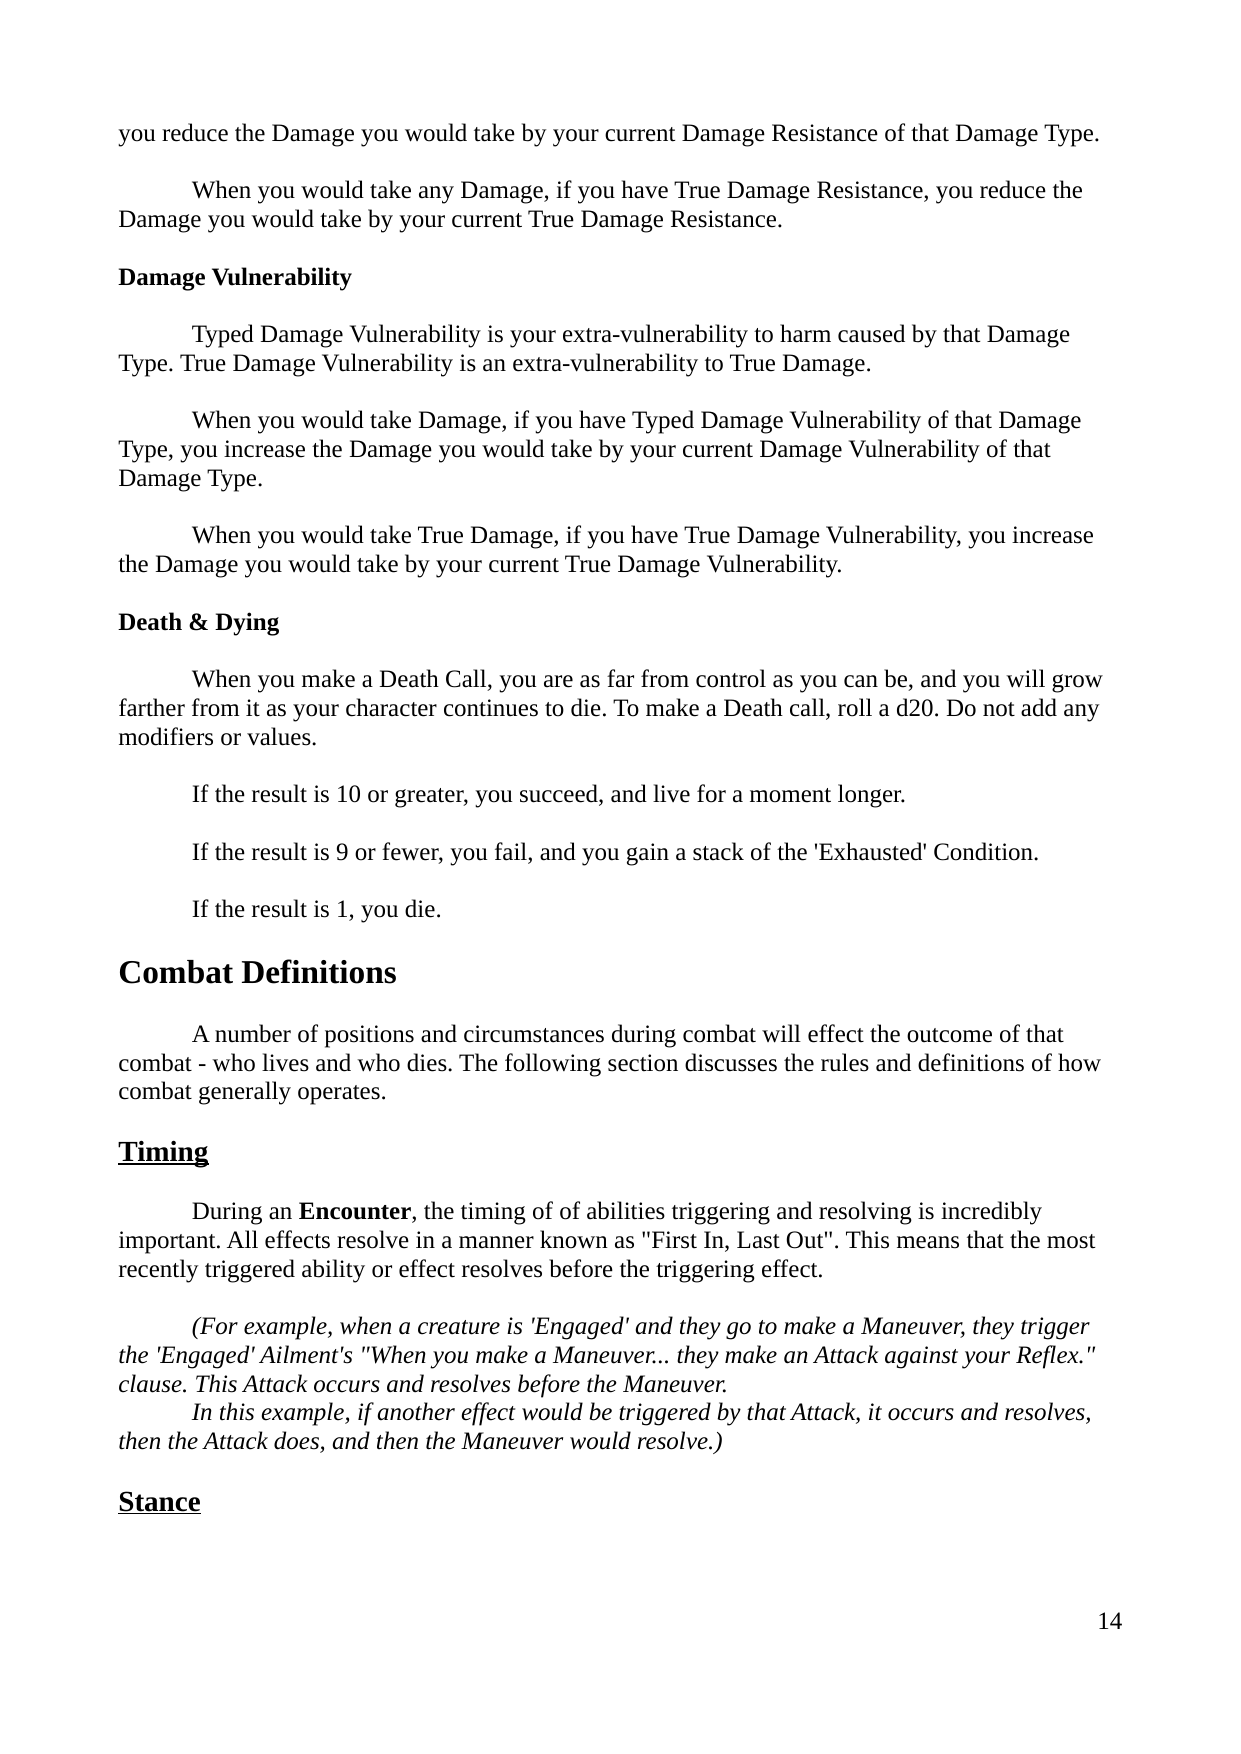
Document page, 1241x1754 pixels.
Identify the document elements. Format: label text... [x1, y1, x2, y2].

text During an Encounter, the timing of of abilities triggering and resolving is incredibly important. All effects resolve in a manner known as "First In, Last Out". This means that the most recently triggered ability or effect resolves before the triggering effect. [118, 1196, 1122, 1282]
text you reduce the Damage you would take by your current Damage Resistance of that Damage Type. When you would take any Damage, if you have True Damage Resistance, you reduce the Damage you would take by your current True Damage Resistance. [118, 118, 1122, 233]
text Stance [118, 1484, 1122, 1517]
text Damage Vulnerability [118, 262, 1122, 291]
text Typed Damage Vulnerability is your extra-vulnerability to harm caused by that Damage Type. True Damage Vulnerability is an extra-vulnerability to True Damage. When you would take Damage, if you have Typed Damage Vulnerability of that Damage Type, you increase the Damage you would take by your current Damage Vulnerability of that Damage Type. When you would take True Damage, if you have True Damage Vulnerability, you increase the Damage you would take by your current True Damage Vulnerability. [118, 319, 1122, 578]
text (For example, when a creature is 'Engaged' and they go to make a Maneuver, they trigger the 'Engaged' Ailment's "When you make a Maneuver... they make an Attack against your Reflex." clause. This Attack occurs and resolves before the Maneuver. In this example, if another effect would be triggered by that Attack, it occurs and resolves, then the Attack does, and then the Maneuver would resolve.) [118, 1311, 1122, 1455]
text Timing [118, 1134, 1122, 1167]
text When you make a Death Call, you are as far from control as you can be, and you will grow farther from it as your character continues to die. To make a Death call, roll a d20. Do not add any modifiers or values. If the result is 10 or greater, you succeed, and live for a moment longer. If the result is 9 or fewer, you fail, and you gain a stack of the 'Exhausted' Condition. If the result is 1, you die. [118, 664, 1122, 923]
text A number of positions and circumstances during combat will effect the outcome of that combat - who lives and who dies. The following section discusses the rules and definitions of how combat generally operates. [118, 1019, 1122, 1105]
text Combat Definitions [118, 952, 1122, 990]
text Death & Dying [118, 607, 1122, 636]
